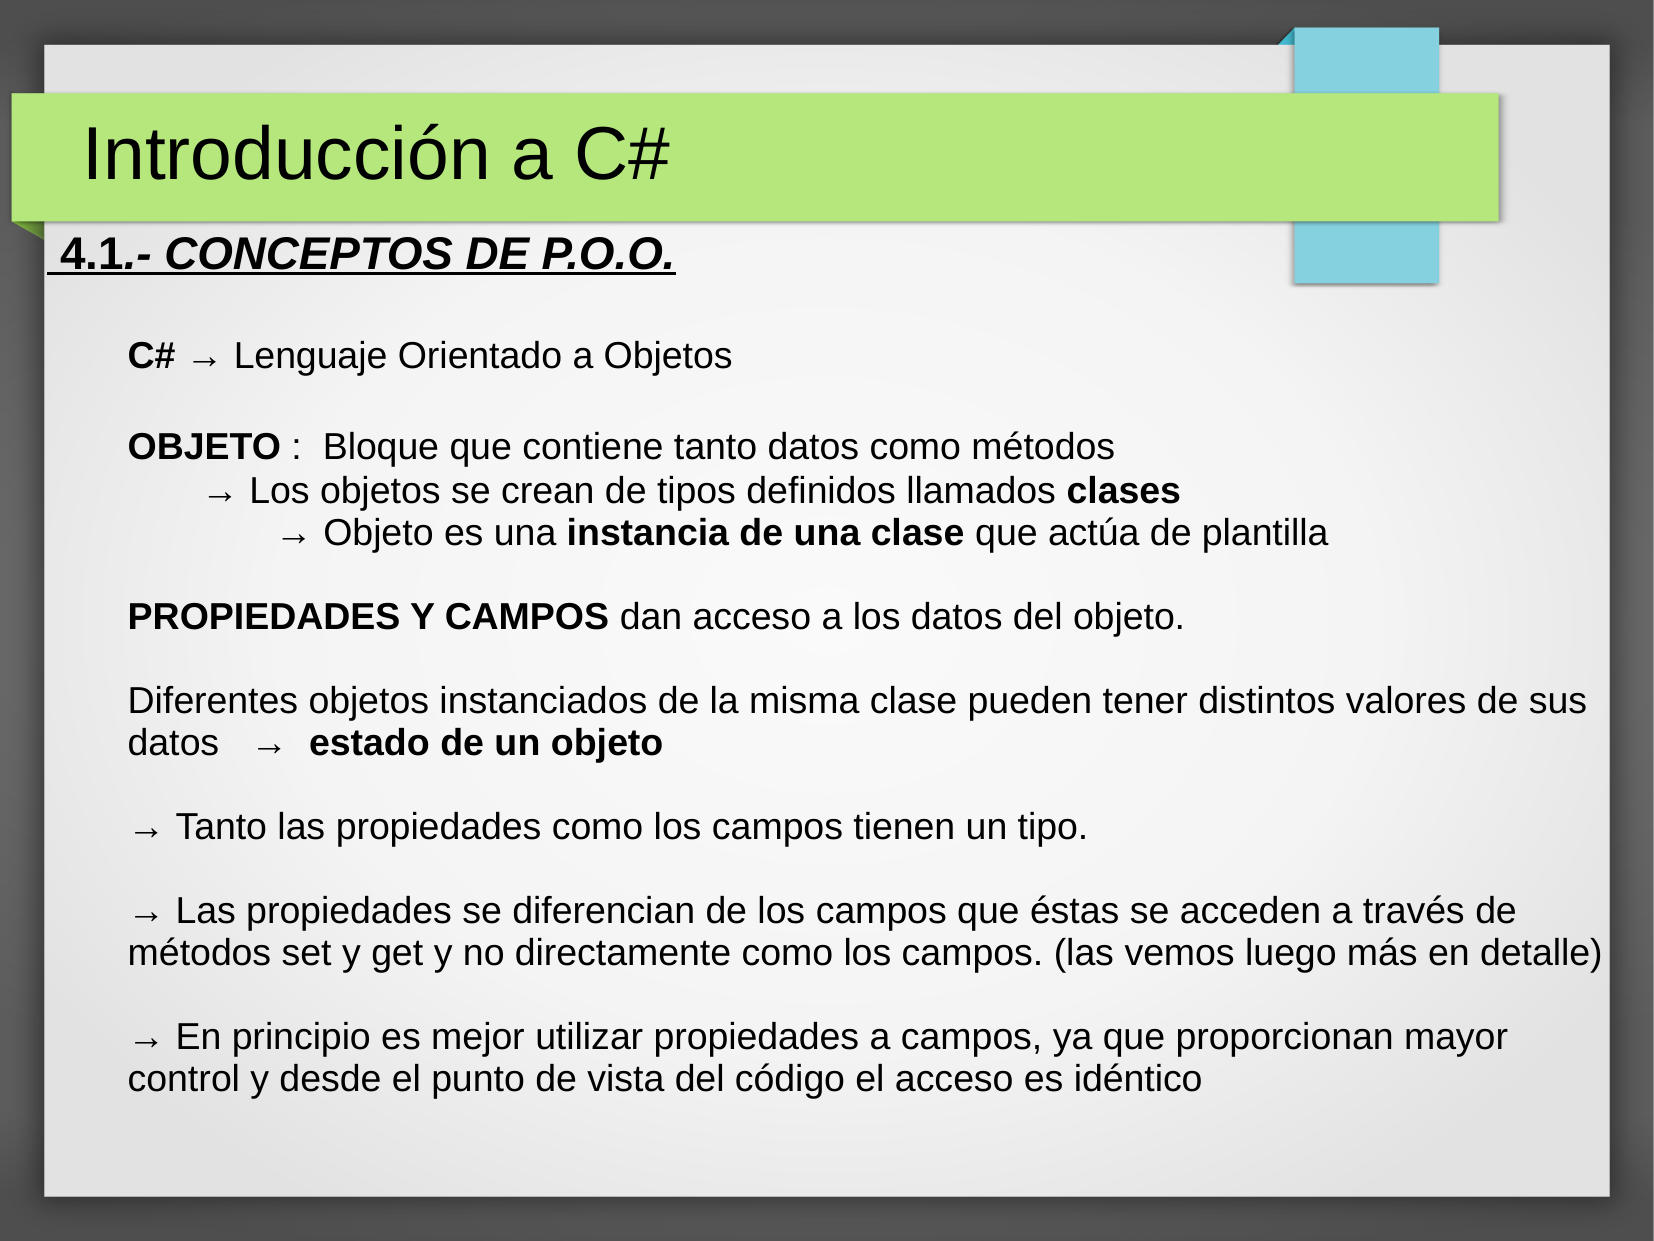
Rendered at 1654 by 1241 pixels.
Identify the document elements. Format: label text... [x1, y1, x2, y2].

title Introducción a C# [82, 94, 1264, 188]
picture [0, 0, 1654, 1241]
subtitle 4.1.- CONCEPTOS DE P.O.O. [47, 188, 1536, 319]
text_box C# → Lenguaje Orientado a Objetos OBJETO : Bloque que contiene tanto datos como métodos → Los objetos se crean de tipos definidos llamados clases → Objeto es una instancia de una clase que actúa de plantilla PROPIEDADES Y CAMPOS dan acceso a los datos del objeto. Diferentes objetos instanciados de la misma clase pueden tener distintos valores de sus datos → estado de un objeto → Tanto las propiedades como los campos tienen un tipo. → Las propiedades se diferencian de los campos que éstas se acceden a través de métodos set y get y no directamente como los campos. (las vemos luego más en detalle) → En principio es mejor utilizar propiedades a campos, ya que proporcionan mayor control y desde el punto de vista del código el acceso es idéntico [53, 292, 1613, 1193]
